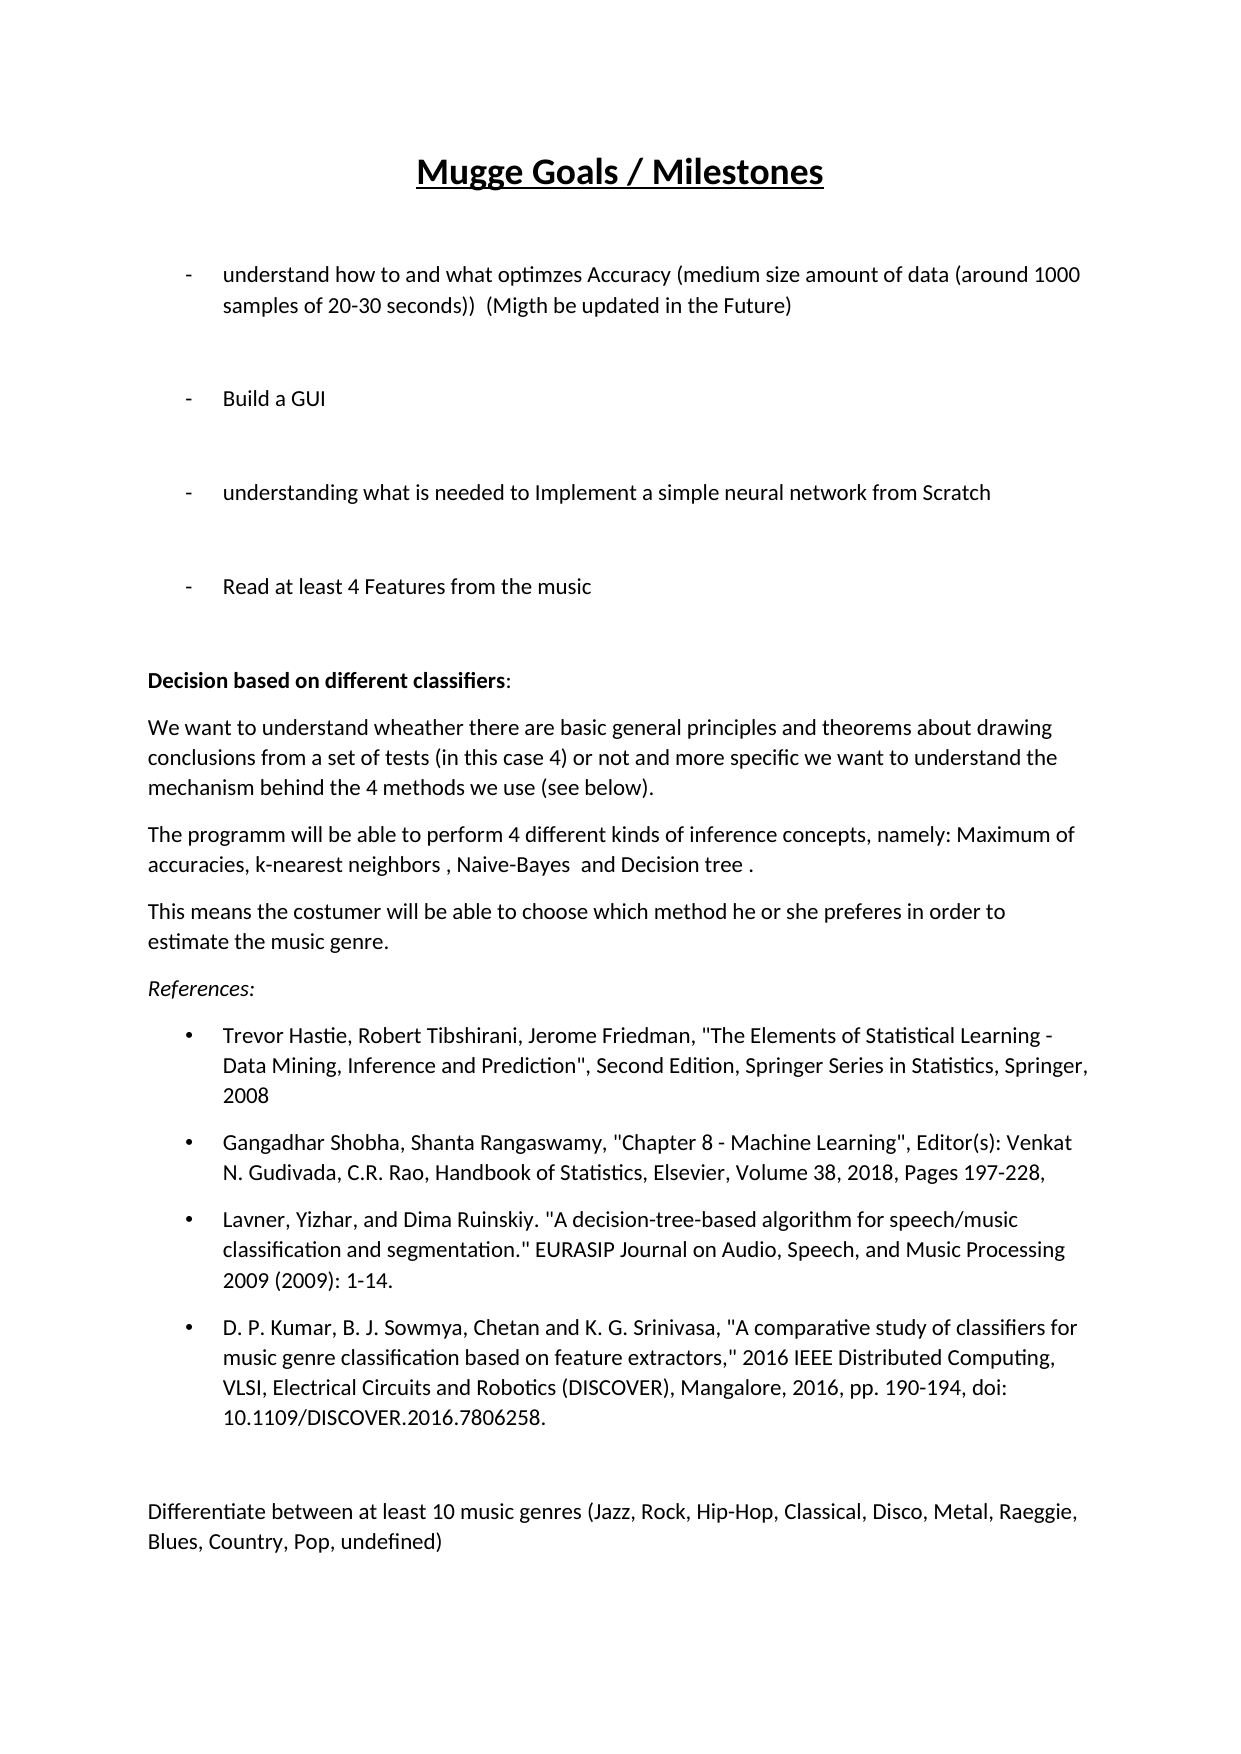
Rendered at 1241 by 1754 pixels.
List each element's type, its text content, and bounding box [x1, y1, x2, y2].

list Gangadhar Shobha, Shanta Rangaswamy, "Chapter 8 - Machine Learning", Editor(s): Venkat N. Gudivada, C.R. Rao, Handbook of Statistics, Elsevier, Volume 38, 2018, Pages 197-228, [185, 1128, 1093, 1187]
list D. P. Kumar, B. J. Sowmya, Chetan and K. G. Srinivasa, "A comparative study of classifiers for music genre classification based on feature extractors," 2016 IEEE Distributed Computing, VLSI, Electrical Circuits and Robotics (DISCOVER), Mangalore, 2016, pp. 190-194, doi: 10.1109/DISCOVER.2016.7806258. [185, 1313, 1093, 1431]
list The programm will be able to perform 4 different kinds of inference concepts, namely: Maximum of accuracies, k-nearest neighbors , Naive-Bayes and Decision tree . [148, 820, 1093, 878]
list Decision based on different classifiers: [148, 666, 1093, 694]
list Build a GUI [185, 384, 1093, 413]
list Lavner, Yizhar, and Dima Ruinskiy. "A decision-tree-based algorithm for speech/music classification and segmentation." EURASIP Journal on Audio, Speech, and Music Processing 2009 (2009): 1-14. [185, 1205, 1093, 1294]
text Mugge Goals / Milestones [148, 148, 1093, 193]
list This means the costumer will be able to choose which method he or she preferes in order to estimate the music genre. [148, 897, 1093, 955]
list References: [148, 974, 1093, 1002]
list understanding what is needed to Implement a simple neural network from Scratch [185, 478, 1093, 506]
list Read at least 4 Features from the music [185, 572, 1093, 600]
list Trevor Hastie, Robert Tibshirani, Jerome Friedman, "The Elements of Statistical Learning - Data Mining, Inference and Prediction", Second Edition, Springer Series in Statistics, Springer, 2008 [185, 1021, 1093, 1109]
list Differentiate between at least 10 music genres (Jazz, Rock, Hip-Hop, Classical, Disco, Metal, Raeggie, Blues, Country, Pop, undefined) [148, 1497, 1093, 1555]
list understand how to and what optimzes Accuracy (medium size amount of data (around 1000 samples of 20-30 seconds)) (Migth be updated in the Future) [185, 261, 1093, 319]
list We want to understand wheather there are basic general principles and theorems about drawing conclusions from a set of tests (in this case 4) or not and more specific we want to understand the mechanism behind the 4 methods we use (see below). [148, 713, 1093, 801]
